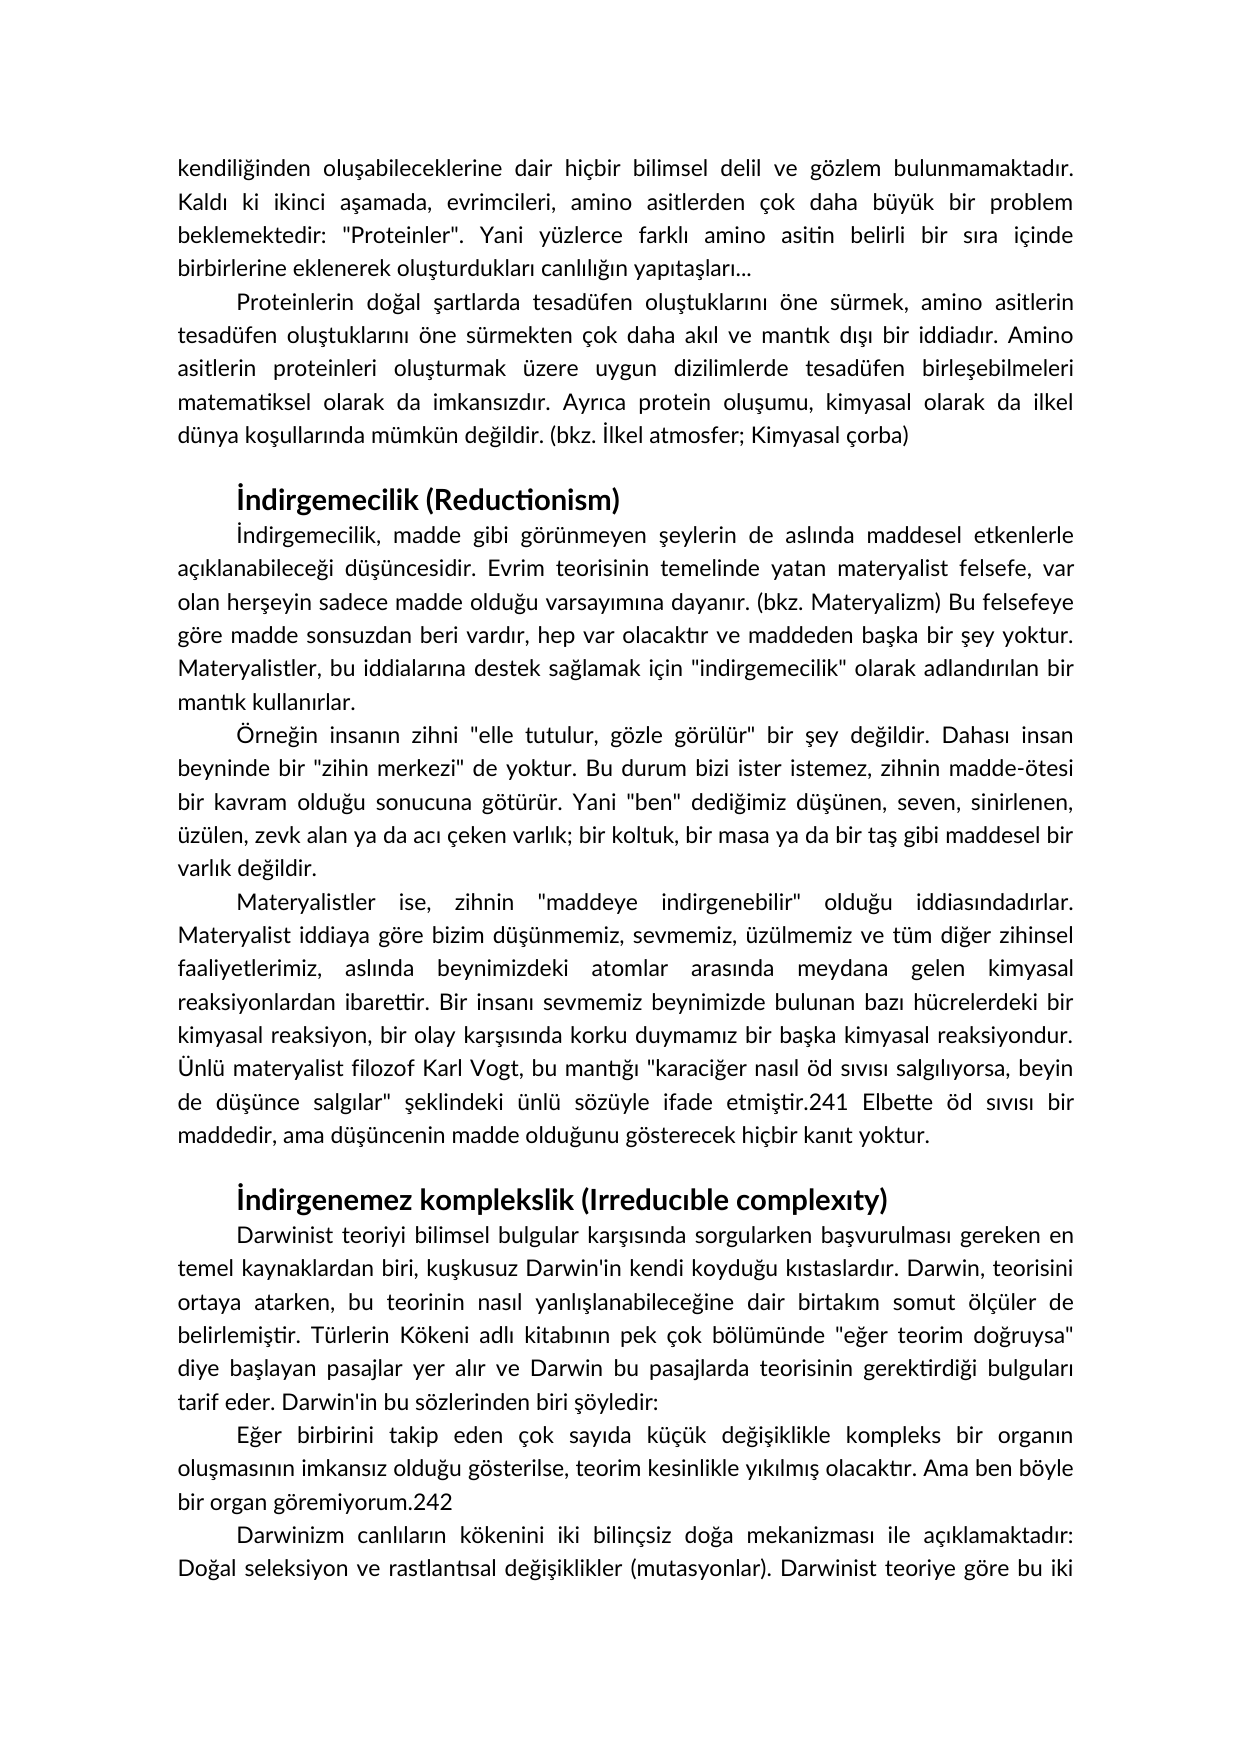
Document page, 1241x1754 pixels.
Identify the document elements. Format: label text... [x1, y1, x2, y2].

text Darwinizm canlıların kökenini iki bilinçsiz doğa mekanizması ile açıklamaktadır: Doğal seleksiyon ve rastlantısal değişiklikler (mutasyonlar). Darwinist teoriye göre bu iki [177, 1517, 1075, 1583]
text Eğer birbirini takip eden çok sayıda küçük değişiklikle kompleks bir organın oluşmasının imkansız olduğu gösterilse, teorim kesinlikle yıkılmış olacaktır. Ama ben böyle bir organ göremiyorum.242 [177, 1417, 1075, 1517]
text İndirgenemez komplekslik (Irreducıble complexıty) [177, 1183, 1075, 1217]
text Örneğin insanın zihni "elle tutulur, gözle görülür" bir şey değildir. Dahası insan beyninde bir "zihin merkezi" de yoktur. Bu durum bizi ister istemez, zihnin madde-ötesi bir kavram olduğu sonucuna götürür. Yani "ben" dediğimiz düşünen, seven, sinirlenen, üzülen, zevk alan ya da acı çeken varlık; bir koltuk, bir masa ya da bir taş gibi maddesel bir varlık değildir. [177, 717, 1075, 883]
text kendiliğinden oluşabileceklerine dair hiçbir bilimsel delil ve gözlem bulunmamaktadır. Kaldı ki ikinci aşamada, evrimcileri, amino asitlerden çok daha büyük bir problem beklemektedir: "Proteinler". Yani yüzlerce farklı amino asitin belirli bir sıra içinde birbirlerine eklenerek oluşturdukları canlılığın yapıtaşları... [177, 150, 1075, 283]
text İndirgemecilik, madde gibi görünmeyen şeylerin de aslında maddesel etkenlerle açıklanabileceği düşüncesidir. Evrim teorisinin temelinde yatan materyalist felsefe, var olan herşeyin sadece madde olduğu varsayımına dayanır. (bkz. Materyalizm) Bu felsefeye göre madde sonsuzdan beri vardır, hep var olacaktır ve maddeden başka bir şey yoktur. Materyalistler, bu iddialarına destek sağlamak için "indirgemecilik" olarak adlandırılan bir mantık kullanırlar. [177, 517, 1075, 717]
text Darwinist teoriyi bilimsel bulgular karşısında sorgularken başvurulması gereken en temel kaynaklardan biri, kuşkusuz Darwin'in kendi koyduğu kıstaslardır. Darwin, teorisini ortaya atarken, bu teorinin nasıl yanlışlanabileceğine dair birtakım somut ölçüler de belirlemiştir. Türlerin Kökeni adlı kitabının pek çok bölümünde "eğer teorim doğruysa" diye başlayan pasajlar yer alır ve Darwin bu pasajlarda teorisinin gerektirdiği bulguları tarif eder. Darwin'in bu sözlerinden biri şöyledir: [177, 1217, 1075, 1417]
subtitle İndirgemecilik (Reductionism) [177, 483, 1075, 517]
text Materyalistler ise, zihnin "maddeye indirgenebilir" olduğu iddiasındadırlar. Materyalist iddiaya göre bizim düşünmemiz, sevmemiz, üzülmemiz ve tüm diğer zihinsel faaliyetlerimiz, aslında beynimizdeki atomlar arasında meydana gelen kimyasal reaksiyonlardan ibarettir. Bir insanı sevmemiz beynimizde bulunan bazı hücrelerdeki bir kimyasal reaksiyon, bir olay karşısında korku duymamız bir başka kimyasal reaksiyondur. Ünlü materyalist filozof Karl Vogt, bu mantığı "karaciğer nasıl öd sıvısı salgılıyorsa, beyin de düşünce salgılar" şeklindeki ünlü sözüyle ifade etmiştir.241 Elbette öd sıvısı bir maddedir, ama düşüncenin madde olduğunu gösterecek hiçbir kanıt yoktur. [177, 883, 1075, 1150]
text Proteinlerin doğal şartlarda tesadüfen oluştuklarını öne sürmek, amino asitlerin tesadüfen oluştuklarını öne sürmekten çok daha akıl ve mantık dışı bir iddiadır. Amino asitlerin proteinleri oluşturmak üzere uygun dizilimlerde tesadüfen birleşebilmeleri matematiksel olarak da imkansızdır. Ayrıca protein oluşumu, kimyasal olarak da ilkel dünya koşullarında mümkün değildir. (bkz. İlkel atmosfer; Kimyasal çorba) [177, 283, 1075, 450]
